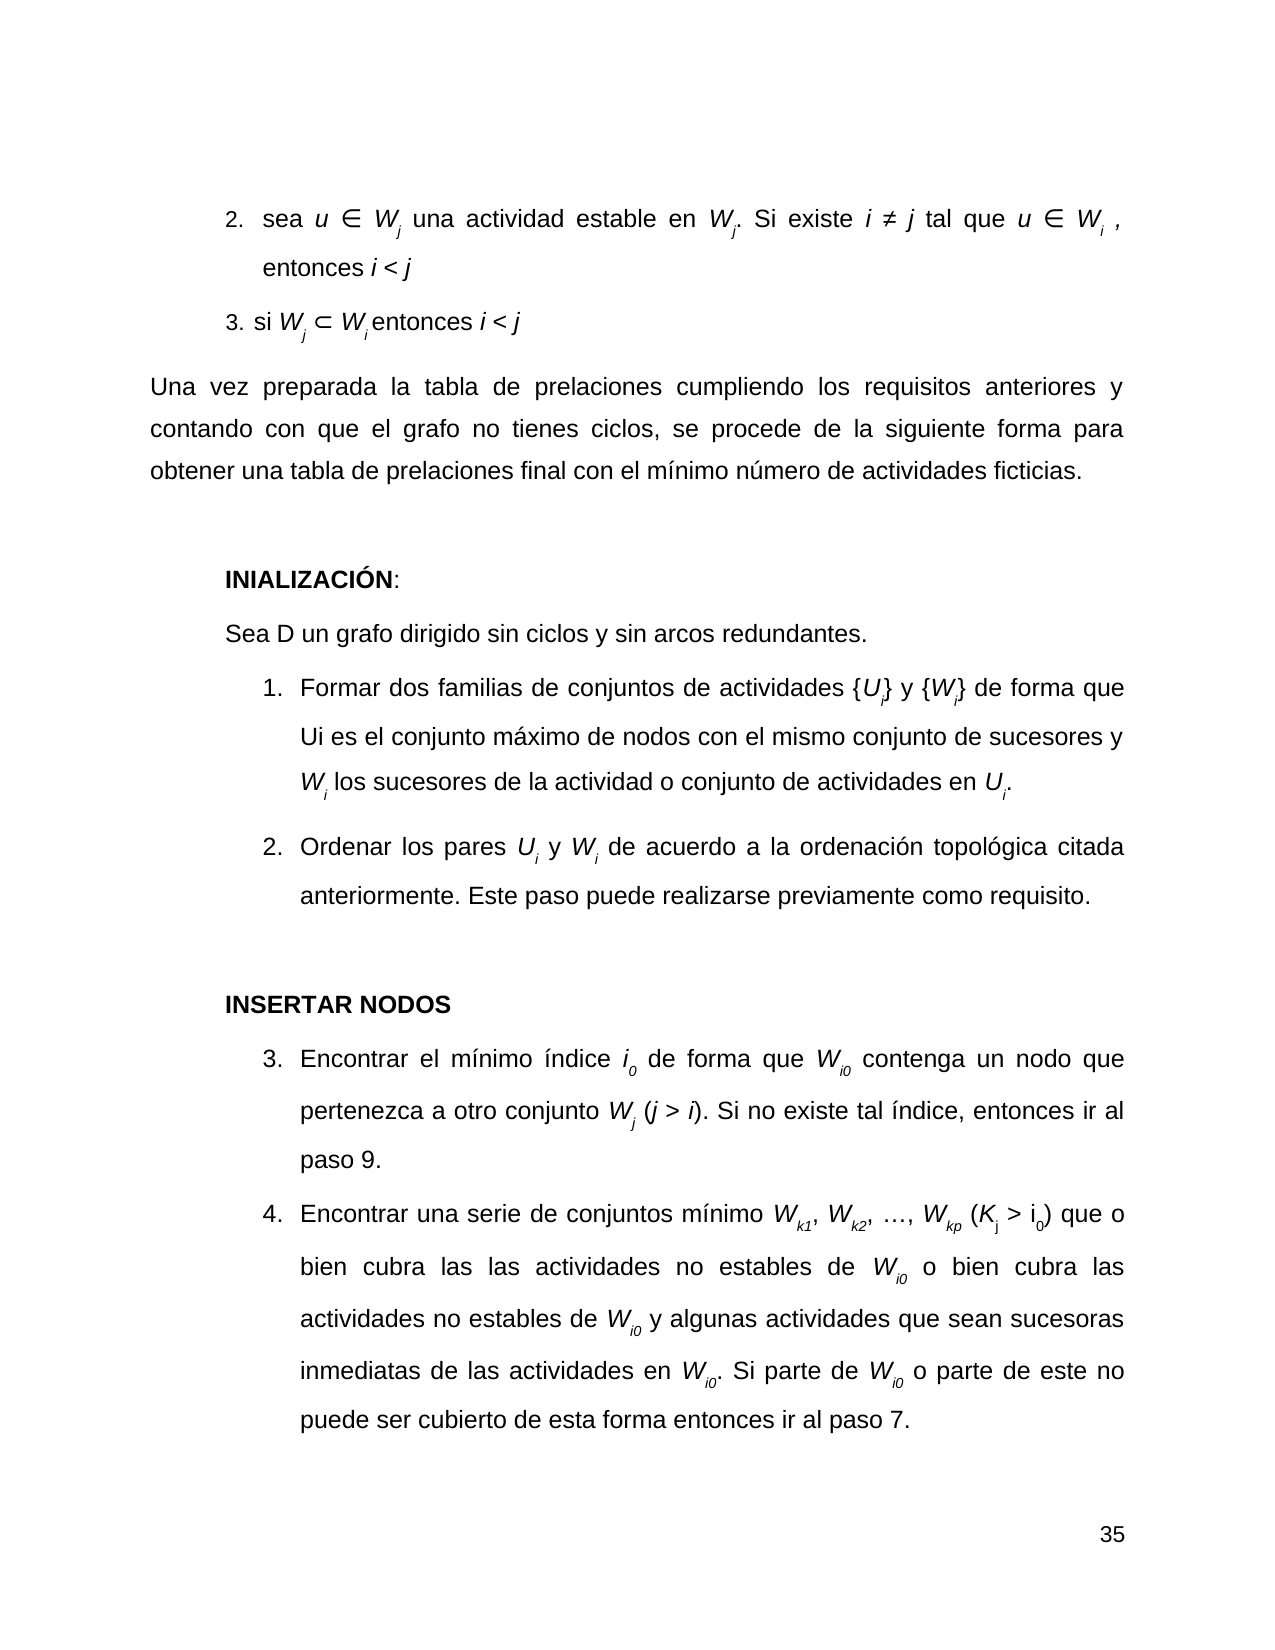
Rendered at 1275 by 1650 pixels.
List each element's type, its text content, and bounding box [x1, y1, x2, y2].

text Una vez preparada la tabla de prelaciones cumpliendo los requisitos anteriores y contando con que el grafo no tienes ciclos, se procede de la siguiente forma para obtener una tabla de prelaciones final con el mínimo número de actividades ficticias. [150, 373, 1125, 484]
list Formar dos familias de conjuntos de actividades {Ui} y {Wi} de forma que Ui es el conjunto máximo de nodos con el mismo conjunto de sucesores y Wi los sucesores de la actividad o conjunto de actividades en Ui. [262, 674, 1125, 803]
list sea u ∈ Wj una actividad estable en Wj. Si existe i ≠ j tal que u ∈ Wi , entonces i < j [225, 205, 1125, 282]
list Encontrar el mínimo índice i0 de forma que Wi0 contenga un nodo que pertenezca a otro conjunto Wj (j > i). Si no existe tal índice, entonces ir al paso 9. [262, 1045, 1125, 1174]
list Encontrar una serie de conjuntos mínimo Wk1, Wk2, …, Wkp (Kj > i0) que o bien cubra las las actividades no estables de Wi0 o bien cubra las actividades no estables de Wi0 y algunas actividades que sean sucesoras inmediatas de las actividades en Wi0. Si parte de Wi0 o parte de este no puede ser cubierto de esta forma entonces ir al paso 7. [262, 1200, 1125, 1433]
list Sea D un grafo dirigido sin ciclos y sin arcos redundantes. [187, 620, 1125, 648]
list INIALIZACIÓN: [187, 565, 1125, 593]
text INSERTAR NODOS [150, 990, 1125, 1018]
list Ordenar los pares Ui y Wi de acuerdo a la ordenación topológica citada anteriormente. Este paso puede realizarse previamente como requisito. [262, 833, 1125, 909]
list si Wj ⊂ Wi entonces i < j [225, 308, 1125, 343]
